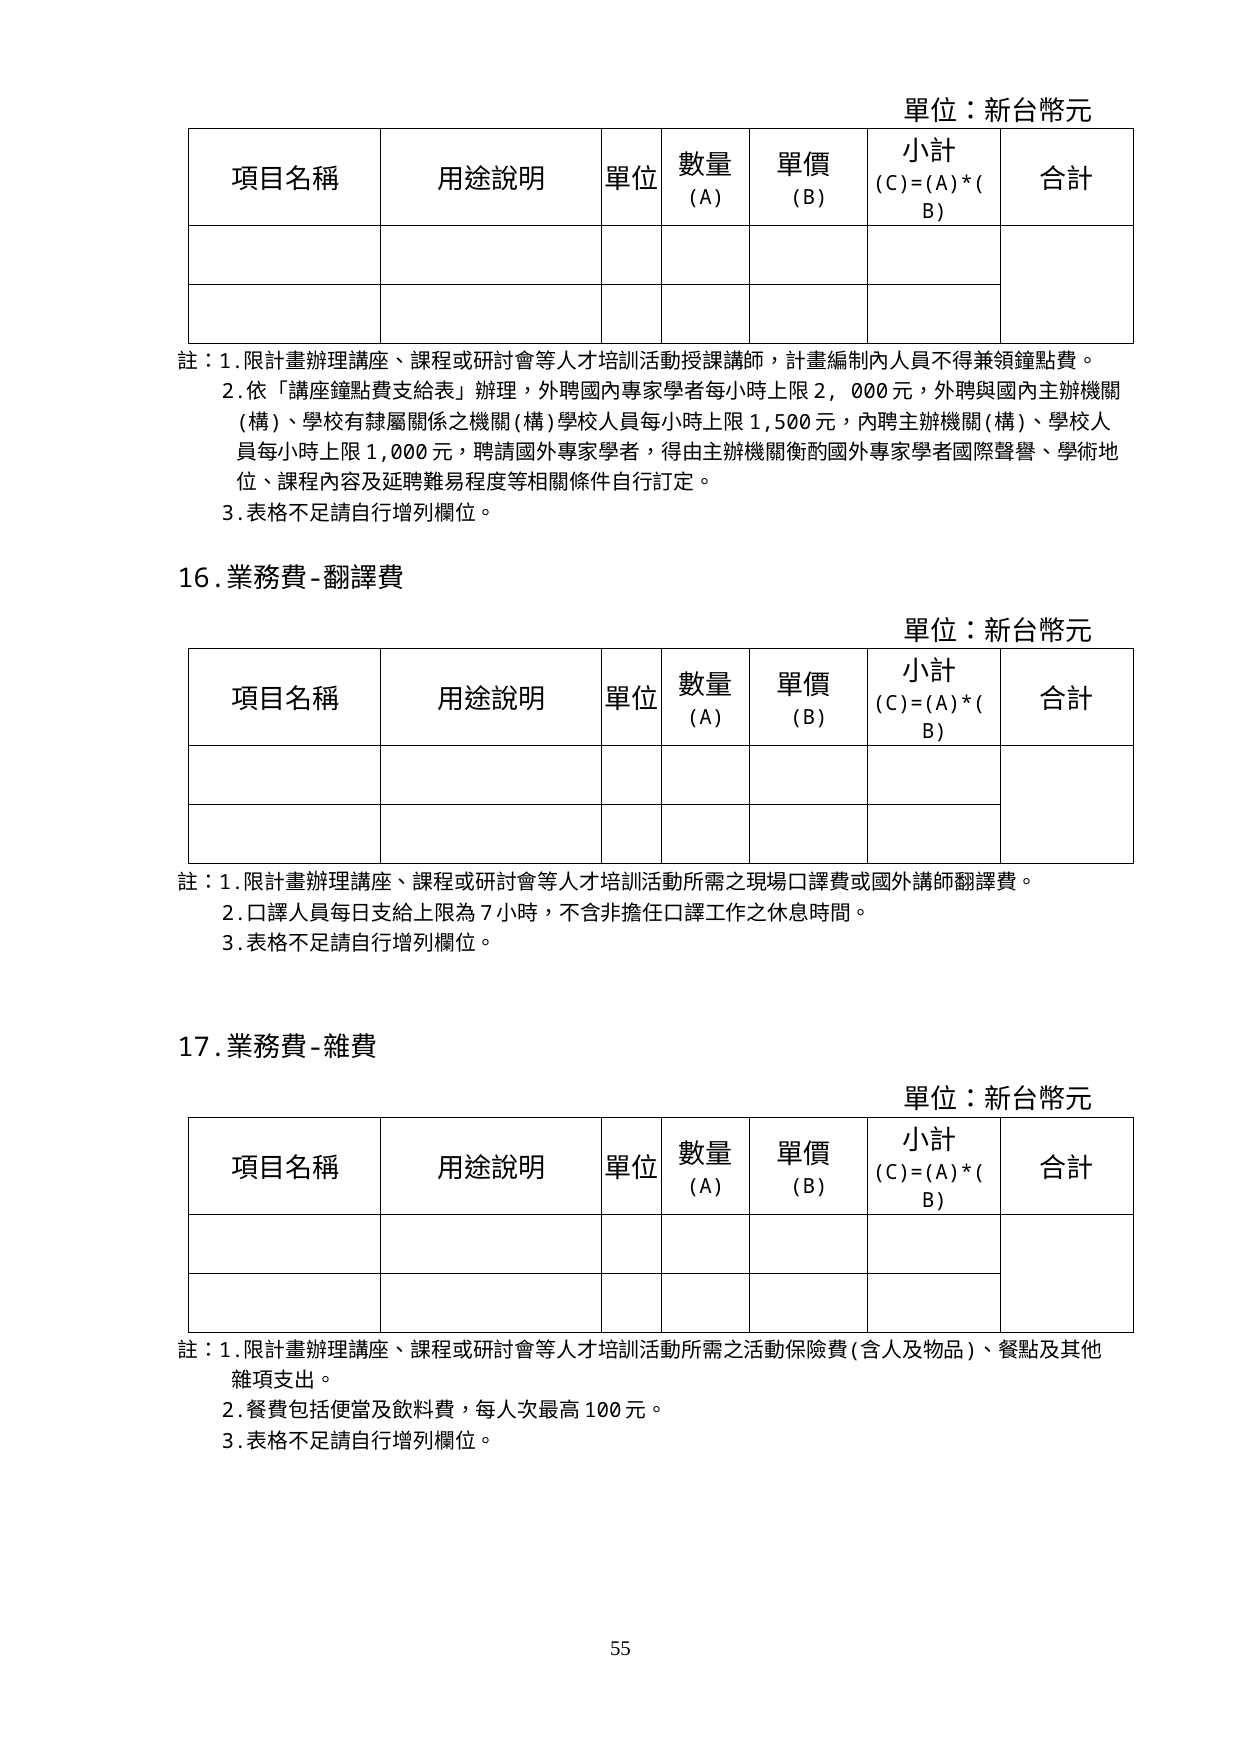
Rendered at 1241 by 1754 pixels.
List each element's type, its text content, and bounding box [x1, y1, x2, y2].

table_cell [602, 1274, 661, 1332]
table_header 單價 (B) [750, 649, 867, 745]
table_header 數量 (A) [662, 129, 749, 225]
table_cell [662, 1274, 749, 1332]
table_cell [189, 226, 380, 284]
table_cell [662, 1215, 749, 1273]
table_header 項目名稱 [189, 129, 380, 225]
table_cell [750, 226, 867, 284]
text 註：1.限計畫辦理講座、課程或研討會等人才培訓活動所需之活動保險費(含人及物品)、餐點及其他雜項支出。 [177, 1333, 1122, 1393]
table_cell [602, 746, 661, 804]
table_cell [868, 805, 1000, 863]
table_header 用途說明 [381, 1118, 601, 1214]
table_cell [381, 1215, 601, 1273]
text 單位：新台幣元 [196, 89, 1092, 128]
table_header 用途說明 [381, 129, 601, 225]
text 註：1.限計畫辦理講座、課程或研討會等人才培訓活動授課講師，計畫編制內人員不得兼領鐘點費。 [177, 344, 1122, 374]
table_cell [750, 805, 867, 863]
table_cell [381, 226, 601, 284]
table_header 合計 [1001, 129, 1133, 225]
table_header 單價 (B) [750, 129, 867, 225]
table_cell [381, 805, 601, 863]
text 3.表格不足請自行增列欄位。 [221, 1424, 1122, 1454]
table_header 合計 [1001, 649, 1133, 745]
text 2.口譯人員每日支給上限為7小時，不含非擔任口譯工作之休息時間。 [221, 896, 1122, 926]
table_cell [750, 1215, 867, 1273]
table_header 單位 [602, 1118, 661, 1214]
text 16.業務費-翻譯費 [118, 554, 1122, 596]
table_cell [381, 746, 601, 804]
table_header 數量 (A) [662, 649, 749, 745]
table_cell [662, 226, 749, 284]
table_header 項目名稱 [189, 649, 380, 745]
table_cell [662, 746, 749, 804]
text 2.餐費包括便當及飲料費，每人次最高100元。 [221, 1393, 1122, 1424]
table_header 單價 (B) [750, 1118, 867, 1214]
table_header 小計 (C)=(A)*(B) [868, 1118, 1000, 1214]
table_cell [868, 746, 1000, 804]
table_cell [1001, 1215, 1133, 1332]
table_cell [750, 285, 867, 343]
text 2.依「講座鐘點費支給表」辦理，外聘國內專家學者每小時上限2, 000元，外聘與國內主辦機關(構)、學校有隸屬關係之機關(構)學校人員每小時上限1,500元，內聘主辦機關(構)、學校人員每小時上限1,000元，聘請國外專家學者，得由主辦機關衡酌國外專家學者國際聲譽、學術地位、課程內容及延聘難易程度等相關條件自行訂定。 [221, 374, 1122, 496]
table_header 小計 (C)=(A)*(B) [868, 129, 1000, 225]
table_cell [868, 1215, 1000, 1273]
table_cell [868, 226, 1000, 284]
table_header 項目名稱 [189, 1118, 380, 1214]
table_cell [868, 285, 1000, 343]
table_cell [381, 1274, 601, 1332]
table_cell [868, 1274, 1000, 1332]
table_cell [1001, 746, 1133, 863]
text 3.表格不足請自行增列欄位。 [221, 926, 1122, 957]
text 單位：新台幣元 [196, 609, 1092, 648]
table_header 用途說明 [381, 649, 601, 745]
text 3.表格不足請自行增列欄位。 [221, 496, 1122, 526]
table_header 單位 [602, 129, 661, 225]
table_cell [602, 1215, 661, 1273]
table_cell [189, 1215, 380, 1273]
table_cell [381, 285, 601, 343]
table_cell [1001, 226, 1133, 343]
text 註：1.限計畫辦理講座、課程或研討會等人才培訓活動所需之現場口譯費或國外講師翻譯費。 [177, 864, 1122, 896]
table_header 小計 (C)=(A)*(B) [868, 649, 1000, 745]
table_cell [602, 226, 661, 284]
table_cell [189, 805, 380, 863]
table_cell [189, 1274, 380, 1332]
text 單位：新台幣元 [196, 1077, 1092, 1117]
table_cell [602, 285, 661, 343]
table_cell [602, 805, 661, 863]
table_cell [750, 746, 867, 804]
text 17.業務費-雜費 [118, 1023, 1122, 1065]
table_cell [189, 285, 380, 343]
table_cell [189, 746, 380, 804]
table_cell [750, 1274, 867, 1332]
table_cell [662, 285, 749, 343]
table_header 數量 (A) [662, 1118, 749, 1214]
table_header 單位 [602, 649, 661, 745]
table_header 合計 [1001, 1118, 1133, 1214]
table_cell [662, 805, 749, 863]
